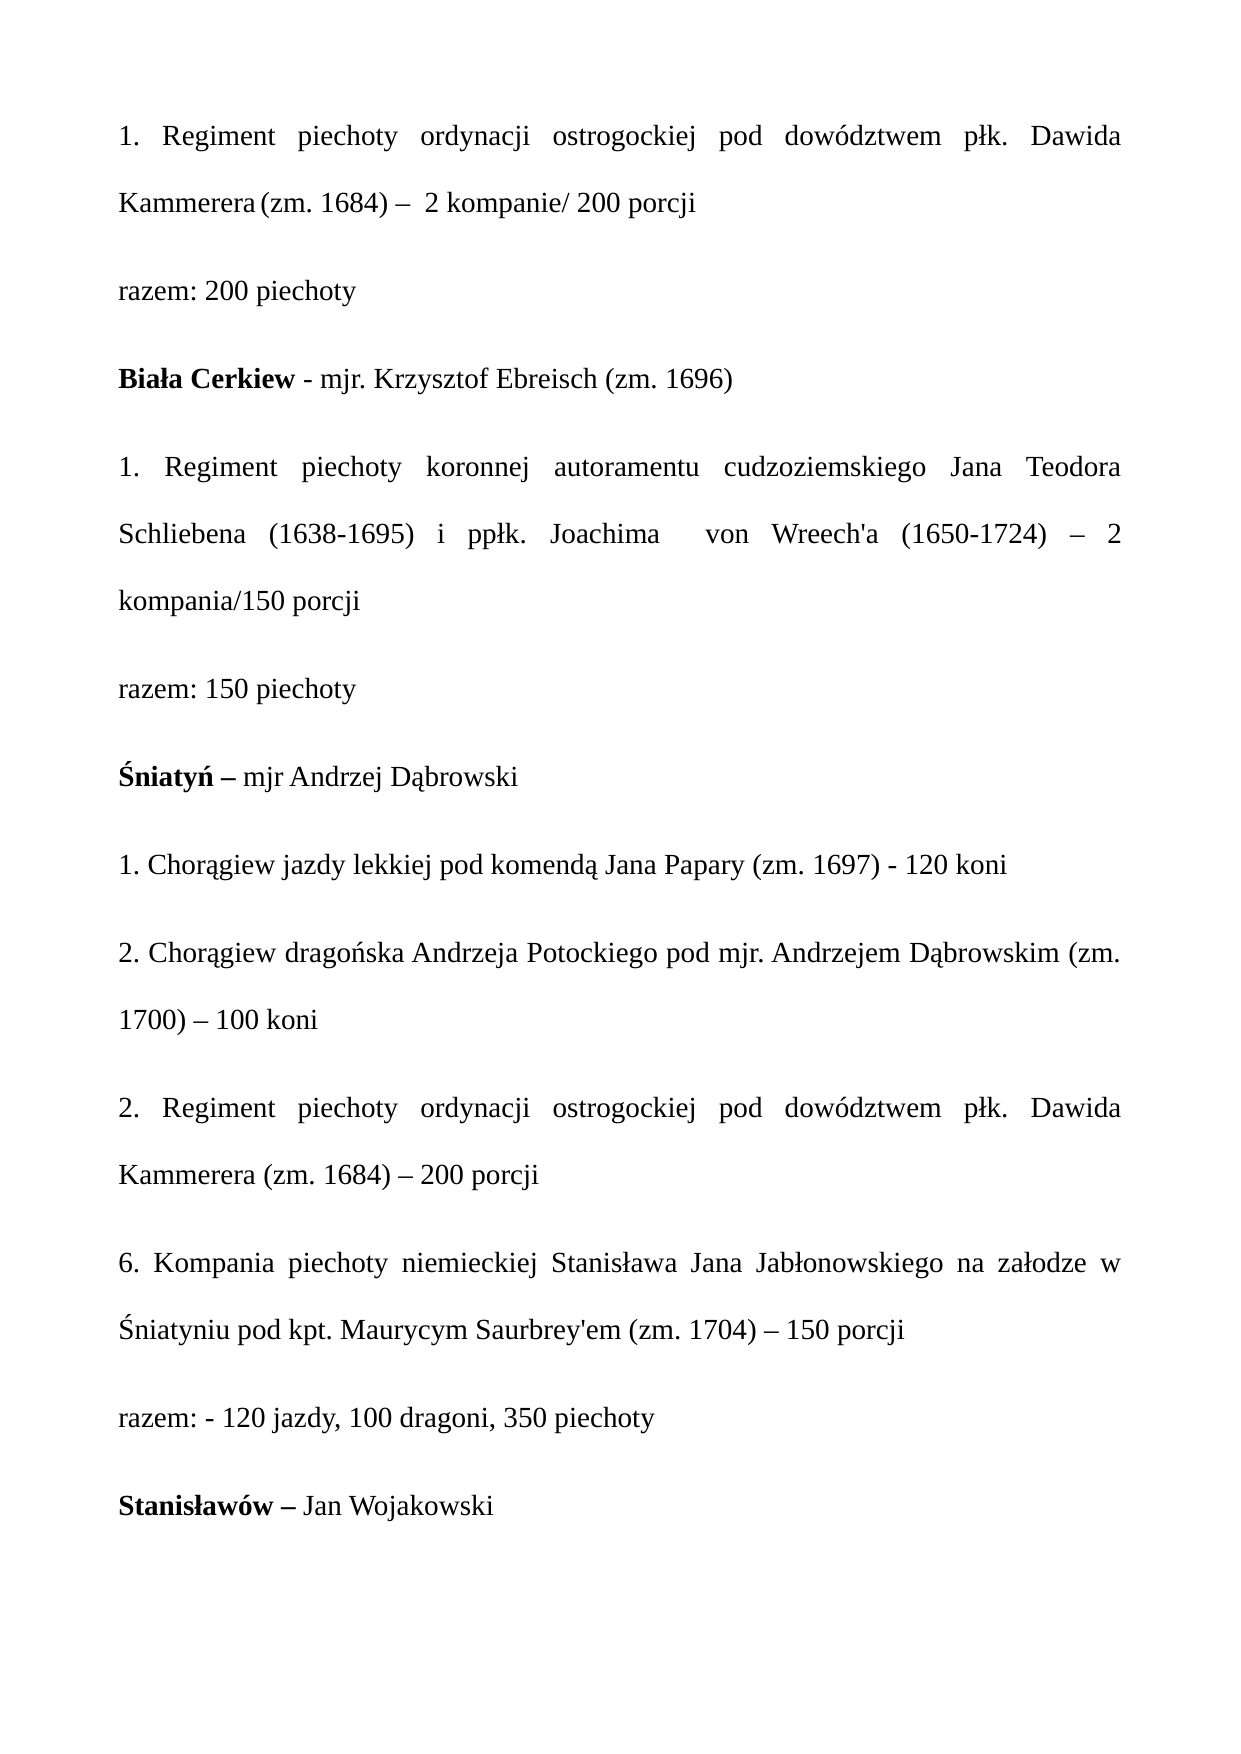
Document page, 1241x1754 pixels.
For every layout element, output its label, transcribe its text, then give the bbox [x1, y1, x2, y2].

text Biała Cerkiew - mjr. Krzysztof Ebreisch (zm. 1696) [118, 361, 1122, 394]
text razem: 200 piechoty [118, 273, 1122, 307]
text 2. Regiment piechoty ordynacji ostrogockiej pod dowództwem płk. Dawida Kammerera (zm. 1684) – 200 porcji [118, 1090, 1122, 1190]
text 2. Chorągiew dragońska Andrzeja Potockiego pod mjr. Andrzejem Dąbrowskim (zm. 1700) – 100 koni [118, 935, 1122, 1035]
text 1. Regiment piechoty koronnej autoramentu cudzoziemskiego Jana Teodora Schliebena (1638-1695) i ppłk. Joachima von Wreech'a (1650-1724) – 2 kompania/150 porcji [118, 449, 1122, 617]
text razem: - 120 jazdy, 100 dragoni, 350 piechoty [118, 1400, 1122, 1433]
text 1. Regiment piechoty ordynacji ostrogockiej pod dowództwem płk. Dawida Kammerera (zm. 1684) – 2 kompanie/ 200 porcji [118, 118, 1122, 219]
text 6. Kompania piechoty niemieckiej Stanisława Jana Jabłonowskiego na załodze w Śniatyniu pod kpt. Maurycym Saurbrey'em (zm. 1704) – 150 porcji [118, 1245, 1122, 1345]
text 1. Chorągiew jazdy lekkiej pod komendą Jana Papary (zm. 1697) - 120 koni [118, 847, 1122, 880]
text Stanisławów – Jan Wojakowski [118, 1488, 1122, 1521]
text razem: 150 piechoty [118, 671, 1122, 704]
text Śniatyń – mjr Andrzej Dąbrowski [118, 759, 1122, 792]
